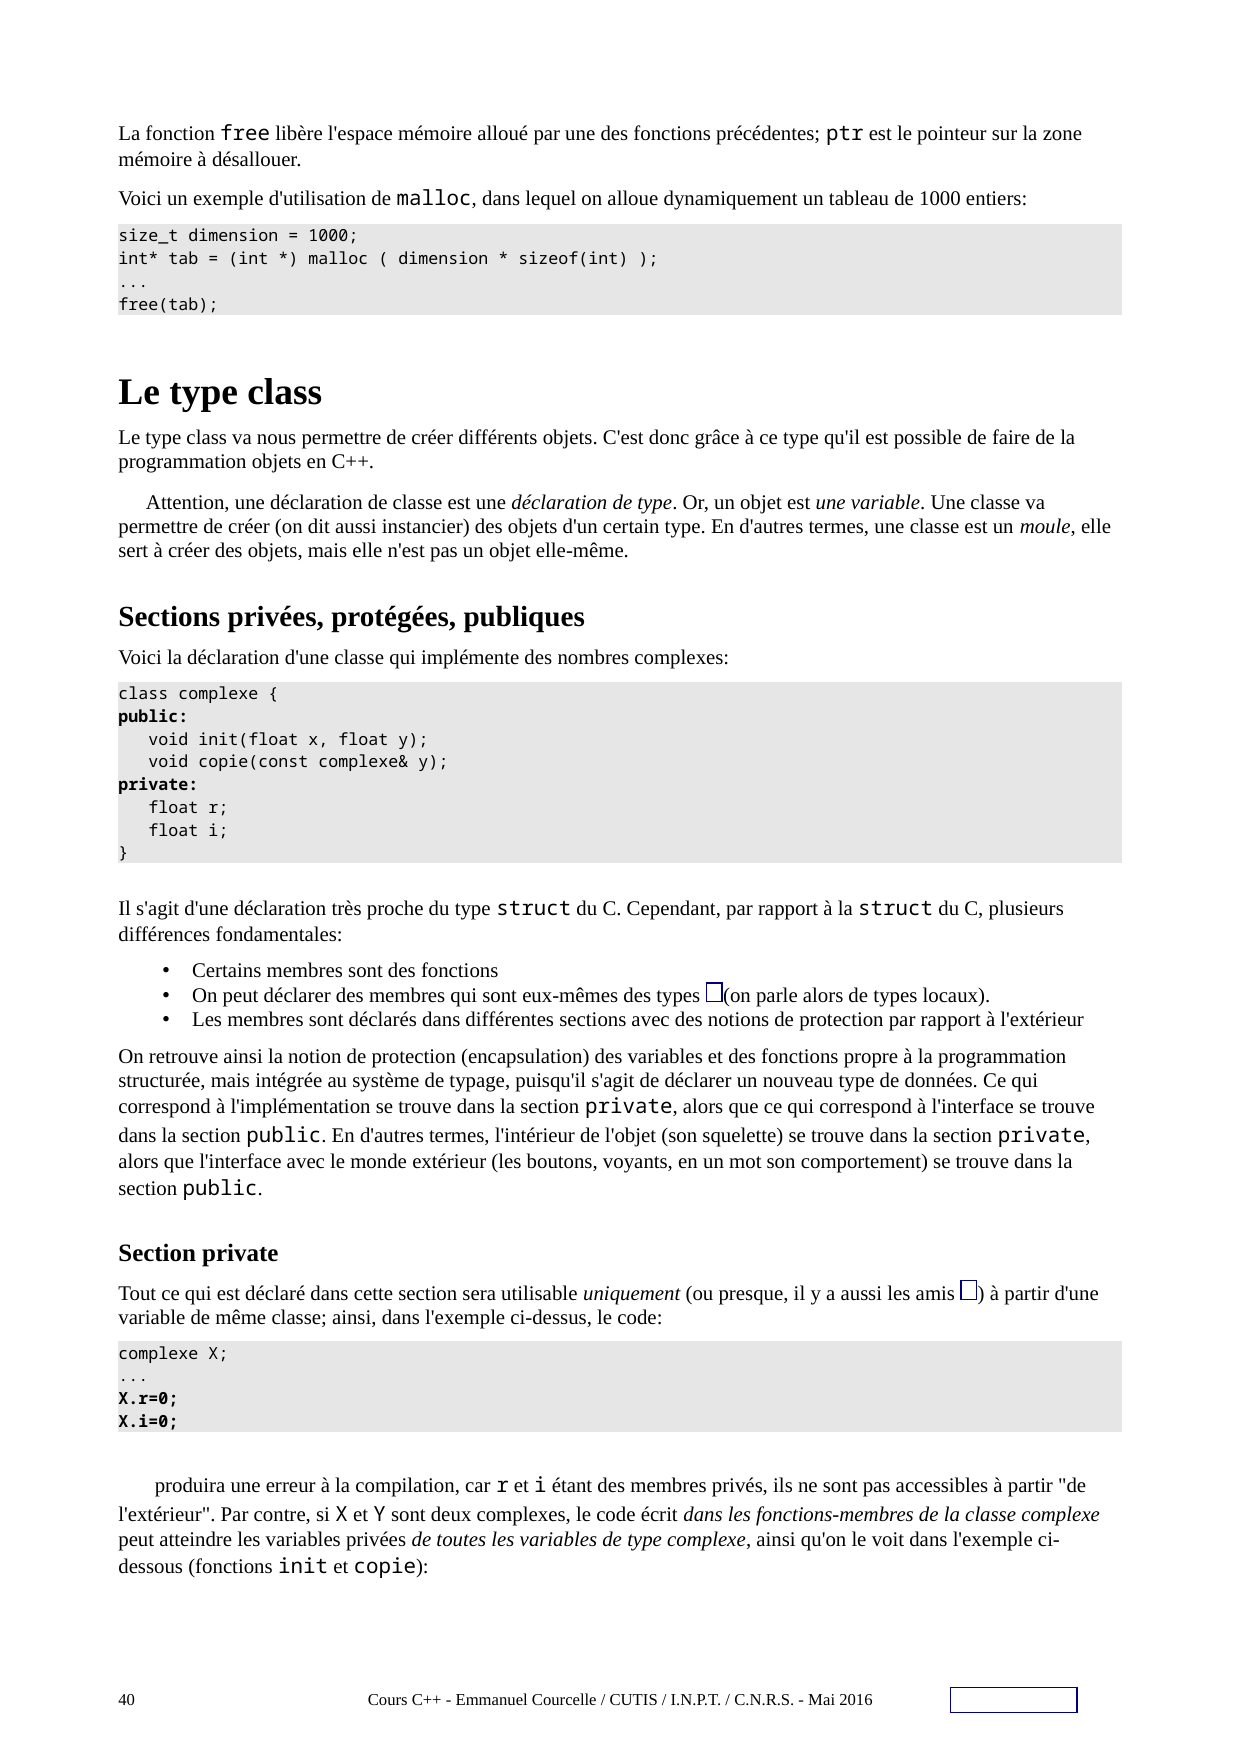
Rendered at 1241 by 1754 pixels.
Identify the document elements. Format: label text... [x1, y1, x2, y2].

text private: [118, 773, 1122, 795]
subtitle Section private [118, 1238, 1122, 1267]
text ... [118, 1364, 1122, 1387]
subtitle Le type class [118, 369, 1122, 412]
list On peut déclarer des membres qui sont eux-mêmes des types (on parle alors de types locaux). [162, 982, 1122, 1007]
list Les membres sont déclarés dans différentes sections avec des notions de protection par rapport à l'extérieur [162, 1007, 1122, 1031]
text Tout ce qui est déclaré dans cette section sera utilisable uniquement (ou presque, il y a aussi les amis ) à partir d'une variable de même classe; ainsi, dans l'exemple ci-dessus, le code: [118, 1280, 1122, 1329]
text Voici la déclaration d'une classe qui implémente des nombres complexes: [118, 645, 1122, 669]
text Le type class va nous permettre de créer différents objets. C'est donc grâce à ce type qu'il est possible de faire de la programmation objets en C++. [118, 425, 1122, 473]
text void copie(const complexe& y); [118, 750, 1122, 773]
text X.i=0; [118, 1409, 1122, 1432]
text public: [118, 704, 1122, 727]
text complexe X; [118, 1341, 1122, 1364]
text } [118, 841, 1122, 863]
text Voici un exemple d'utilisation de malloc, dans lequel on alloue dynamiquement un tableau de 1000 entiers: [118, 183, 1122, 212]
text Il s'agit d'une déclaration très proche du type struct du C. Cependant, par rapport à la struct du C, plusieurs différences fondamentales: [118, 893, 1122, 946]
list Certains membres sont des fonctions [162, 958, 1122, 982]
text void init(float x, float y); [118, 727, 1122, 750]
text free(tab); [118, 292, 1122, 315]
text On retrouve ainsi la notion de protection (encapsulation) des variables et des fonctions propre à la programmation structurée, mais intégrée au système de typage, puisqu'il s'agit de déclarer un nouveau type de données. Ce qui correspond à l'implémentation se trouve dans la section private, alors que ce qui correspond à l'interface se trouve dans la section public. En d'autres termes, l'intérieur de l'objet (son squelette) se trouve dans la section private, alors que l'interface avec le monde extérieur (les boutons, voyants, en un mot son comportement) se trouve dans la section public. [118, 1043, 1122, 1201]
text float i; [118, 818, 1122, 841]
text X.r=0; [118, 1387, 1122, 1409]
text class complexe { [118, 682, 1122, 704]
text size_t dimension = 1000; [118, 224, 1122, 247]
text int* tab = (int *) malloc ( dimension * sizeof(int) ); [118, 247, 1122, 269]
text produira une erreur à la compilation, car r et i étant des membres privés, ils ne sont pas accessibles à partir "de l'extérieur". Par contre, si X et Y sont deux complexes, le code écrit dans les fonctions-membres de la classe complexe peut atteindre les variables privées de toutes les variables de type complexe, ainsi qu'on le voit dans l'exemple ci-dessous (fonctions init et copie): [118, 1462, 1122, 1580]
text Attention, une déclaration de classe est une déclaration de type. Or, un objet est une variable. Une classe va permettre de créer (on dit aussi instancier) des objets d'un certain type. En d'autres termes, une classe est un moule, elle sert à créer des objets, mais elle n'est pas un objet elle-même. [118, 486, 1122, 562]
text ... [118, 269, 1122, 292]
subtitle Sections privées, protégées, publiques [118, 599, 1122, 633]
text float r; [118, 795, 1122, 818]
text La fonction free libère l'espace mémoire alloué par une des fonctions précédentes; ptr est le pointeur sur la zone mémoire à désallouer. [118, 118, 1122, 171]
